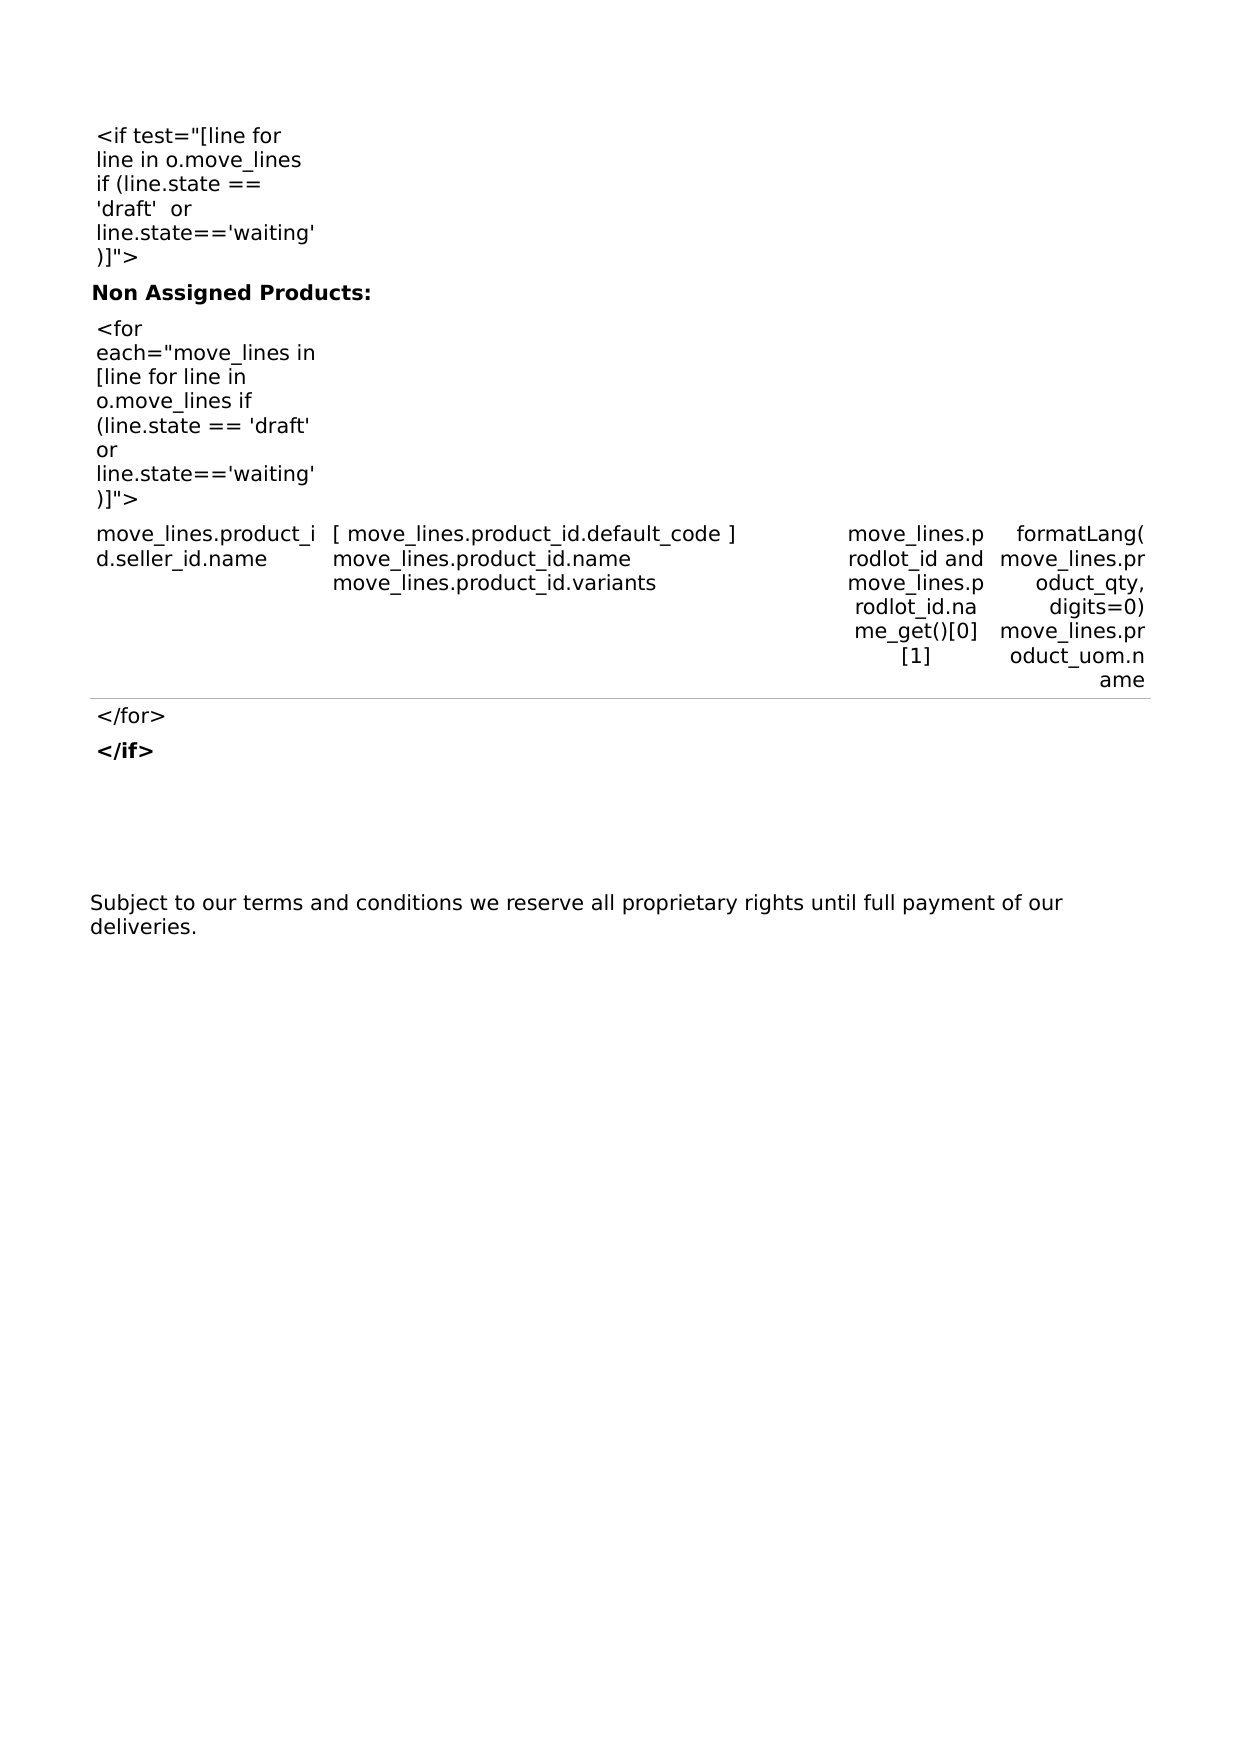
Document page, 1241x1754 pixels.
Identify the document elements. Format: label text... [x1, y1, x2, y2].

table_cell [326, 311, 839, 517]
text Subject to our terms and conditions we reserve all proprietary rights until full payment of our deliveries. [90, 891, 1151, 939]
table_cell <if test="[line for line in o.move_lines if (line.state == 'draft' or line.state=='waiting' )]"> [90, 118, 326, 275]
table_cell move_lines.product_id.seller_id.name [90, 517, 326, 698]
table_cell [326, 734, 839, 769]
table_cell [993, 311, 1151, 517]
table_cell [839, 699, 993, 734]
table_cell [993, 734, 1151, 769]
table_cell </for> [90, 699, 326, 734]
table_cell [993, 118, 1151, 275]
table_cell [839, 311, 993, 517]
table_cell [326, 118, 839, 275]
table_cell [326, 699, 839, 734]
table_cell </if> [90, 734, 326, 769]
table_cell [993, 699, 1151, 734]
table_cell move_lines.prodlot_id and move_lines.prodlot_id.name_get()[0][1] [839, 517, 993, 698]
table_cell <for each="move_lines in [line for line in o.move_lines if (line.state == 'draft' or line.state=='waiting')]"> [90, 311, 326, 517]
table_cell [839, 118, 993, 275]
table_cell [ move_lines.product_id.default_code ] move_lines.product_id.name move_lines.product_id.variants [326, 517, 839, 698]
table_cell [839, 734, 993, 769]
table_cell Non Assigned Products: [90, 275, 1151, 311]
table_cell formatLang(move_lines.product_qty, digits=0) move_lines.product_uom.name [993, 517, 1151, 698]
